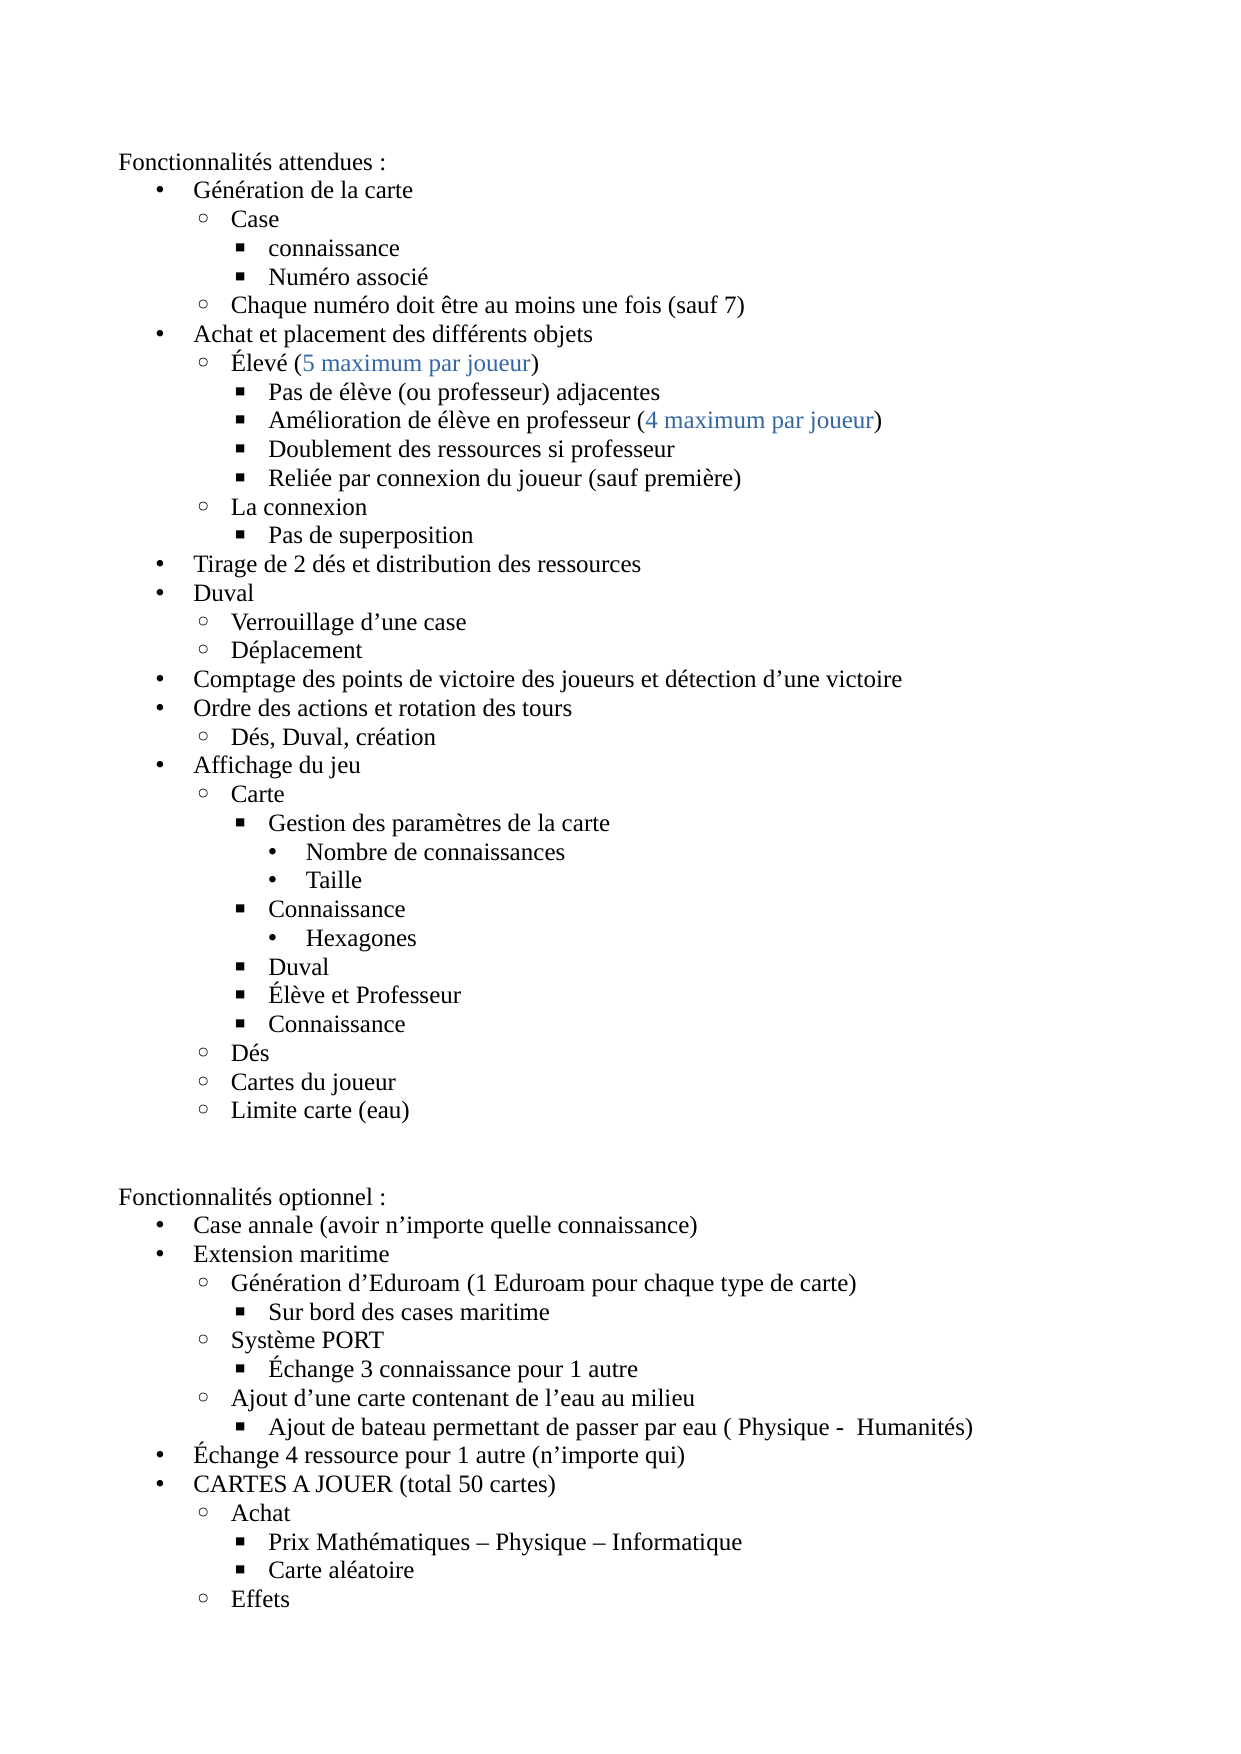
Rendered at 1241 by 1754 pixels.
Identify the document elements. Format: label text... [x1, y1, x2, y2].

list Élève et Professeur [231, 981, 1122, 1009]
list Tirage de 2 dés et distribution des ressources [156, 549, 1122, 578]
list Numéro associé [231, 262, 1122, 291]
list Ajout d’une carte contenant de l’eau au milieu [193, 1383, 1122, 1412]
list Taille [268, 866, 1122, 894]
list Verrouillage d’une case [193, 607, 1122, 636]
text Fonctionnalités optionnel : [118, 1182, 1122, 1211]
list Affichage du jeu [156, 751, 1122, 779]
text Fonctionnalités attendues : [118, 147, 1122, 176]
list Dés [193, 1038, 1122, 1067]
list Chaque numéro doit être au moins une fois (sauf 7) [193, 291, 1122, 319]
list connaissance [231, 233, 1122, 262]
list Case annale (avoir n’importe quelle connaissance) [156, 1211, 1122, 1239]
list La connexion [193, 492, 1122, 521]
list Carte [193, 779, 1122, 808]
list Achat et placement des différents objets [156, 319, 1122, 348]
list Pas de superposition [231, 521, 1122, 549]
list Cartes du joueur [193, 1067, 1122, 1096]
list Ajout de bateau permettant de passer par eau ( Physique - Humanités) [231, 1412, 1122, 1441]
list Duval [156, 578, 1122, 607]
list Élevé (5 maximum par joueur) [193, 348, 1122, 377]
list Comptage des points de victoire des joueurs et détection d’une victoire [156, 664, 1122, 693]
list Amélioration de élève en professeur (4 maximum par joueur) [231, 406, 1122, 434]
list Duval [231, 952, 1122, 981]
list Case [193, 204, 1122, 233]
list Pas de élève (ou professeur) adjacentes [231, 377, 1122, 406]
list Échange 4 ressource pour 1 autre (n’importe qui) [156, 1441, 1122, 1469]
list Génération de la carte [156, 176, 1122, 204]
list Échange 3 connaissance pour 1 autre [231, 1354, 1122, 1383]
list Limite carte (eau) [193, 1096, 1122, 1124]
list Carte aléatoire [231, 1556, 1122, 1584]
list Nombre de connaissances [268, 837, 1122, 866]
list Connaissance [231, 1009, 1122, 1038]
list Hexagones [268, 923, 1122, 952]
list Déplacement [193, 636, 1122, 664]
list Génération d’Eduroam (1 Eduroam pour chaque type de carte) [193, 1268, 1122, 1297]
list Prix Mathématiques – Physique – Informatique [231, 1527, 1122, 1556]
list Dés, Duval, création [193, 722, 1122, 751]
list Extension maritime [156, 1239, 1122, 1268]
list Reliée par connexion du joueur (sauf première) [231, 463, 1122, 492]
list Connaissance [231, 894, 1122, 923]
list Achat [193, 1498, 1122, 1527]
list Gestion des paramètres de la carte [231, 808, 1122, 837]
list Ordre des actions et rotation des tours [156, 693, 1122, 722]
list Système PORT [193, 1326, 1122, 1354]
list Doublement des ressources si professeur [231, 434, 1122, 463]
list CARTES A JOUER (total 50 cartes) [156, 1469, 1122, 1498]
list Effets [193, 1584, 1122, 1613]
list Sur bord des cases maritime [231, 1297, 1122, 1326]
